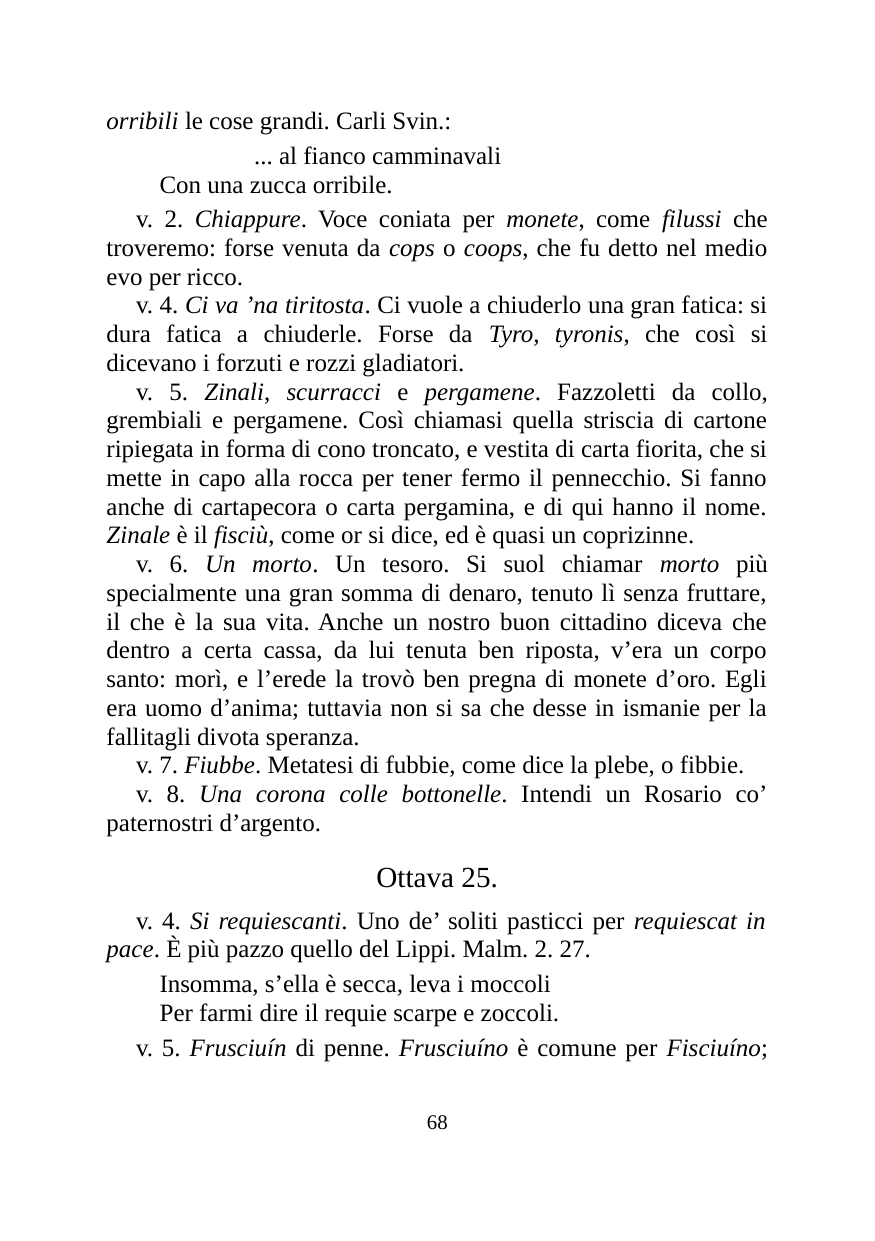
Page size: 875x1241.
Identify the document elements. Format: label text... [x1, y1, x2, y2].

subtitle Ottava 25. [106, 861, 768, 894]
text orribili le cose grandi. Carli Svin.: [106, 106, 768, 135]
text ... al fianco camminavali Con una zucca orribile. [159, 141, 768, 198]
text v. 4. Si requiescanti. Uno de’ soliti pasticci per requiescat in pace. È più pazzo quello del Lippi. Malm. 2. 27. [106, 906, 768, 963]
text v. 7. Fiubbe. Metatesi di fubbie, come dice la plebe, o fibbie. [106, 751, 768, 779]
text v. 6. Un morto. Un tesoro. Si suol chiamar morto più specialmente una gran somma di denaro, tenuto lì senza fruttare, il che è la sua vita. Anche un nostro buon cittadino diceva che dentro a certa cassa, da lui tenuta ben riposta, v’era un corpo santo: morì, e l’erede la trovò ben pregna di monete d’oro. Egli era uomo d’anima; tuttavia non si sa che desse in ismanie per la fallitagli divota speranza. [106, 549, 768, 751]
text v. 4. Ci va ’na tiritosta. Ci vuole a chiuderlo una gran fatica: si dura fatica a chiuderle. Forse da Tyro, tyronis, che così si dicevano i forzuti e rozzi gladiatori. [106, 291, 768, 377]
text v. 5. Zinali, scurracci e pergamene. Fazzoletti da collo, grembiali e pergamene. Così chiamasi quella striscia di cartone ripiegata in forma di cono troncato, e vestita di carta fiorita, che si mette in capo alla rocca per tener fermo il pennecchio. Si fanno anche di cartapecora o carta pergamina, e di qui hanno il nome. Zinale è il fisciù, come or si dice, ed è quasi un coprizinne. [106, 377, 768, 549]
text v. 5. Frusciuín di penne. Frusciuíno è comune per Fisciuíno; [106, 1033, 768, 1061]
text v. 2. Chiappure. Voce coniata per monete, come filussi che troveremo: forse venuta da cops o coops, che fu detto nel medio evo per ricco. [106, 204, 768, 291]
text Insomma, s’ella è secca, leva i moccoli Per farmi dire il requie scarpe e zoccoli. [159, 969, 768, 1027]
text v. 8. Una corona colle bottonelle. Intendi un Rosario co’ paternostri d’argento. [106, 779, 768, 837]
